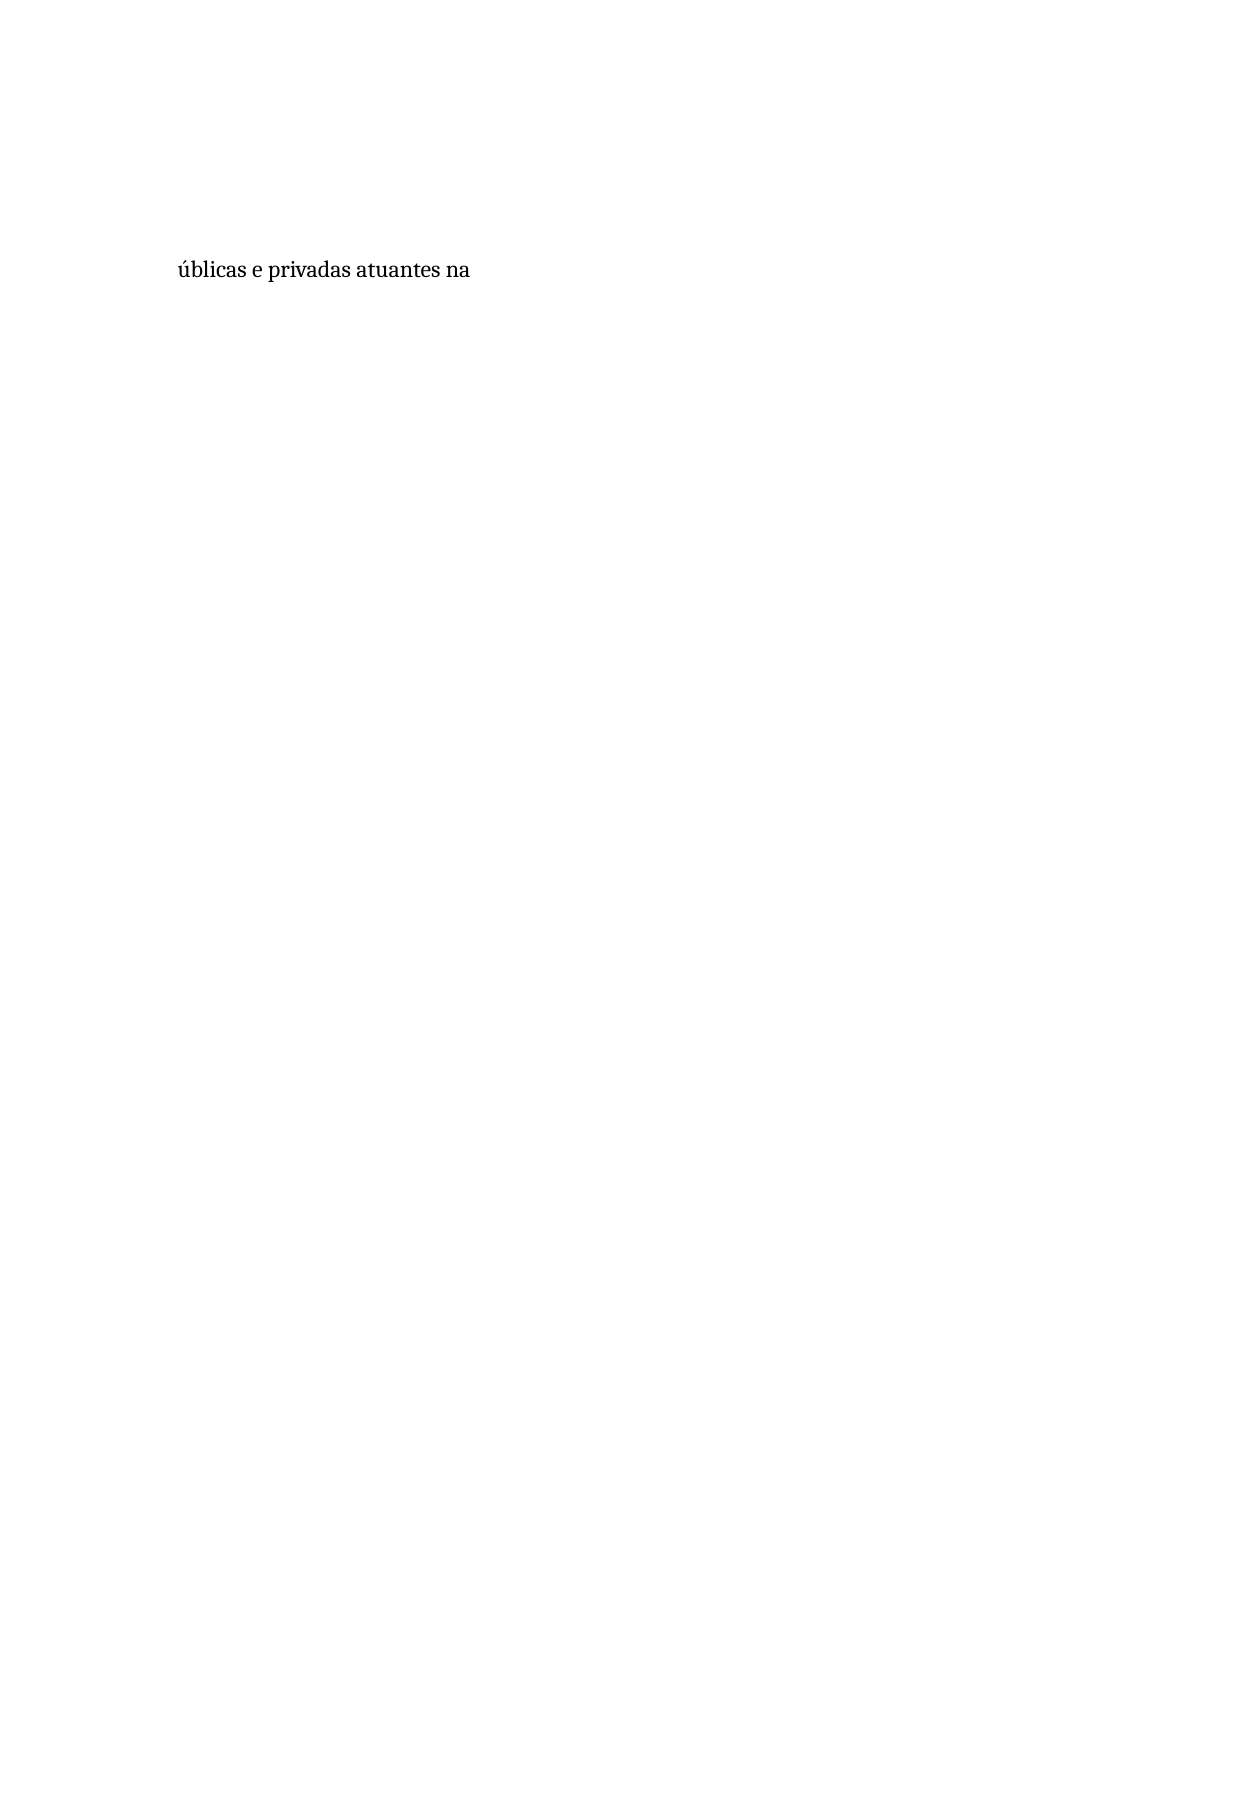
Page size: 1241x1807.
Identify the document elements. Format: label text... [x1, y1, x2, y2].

text úblicas e privadas atuantes na [177, 255, 1068, 283]
